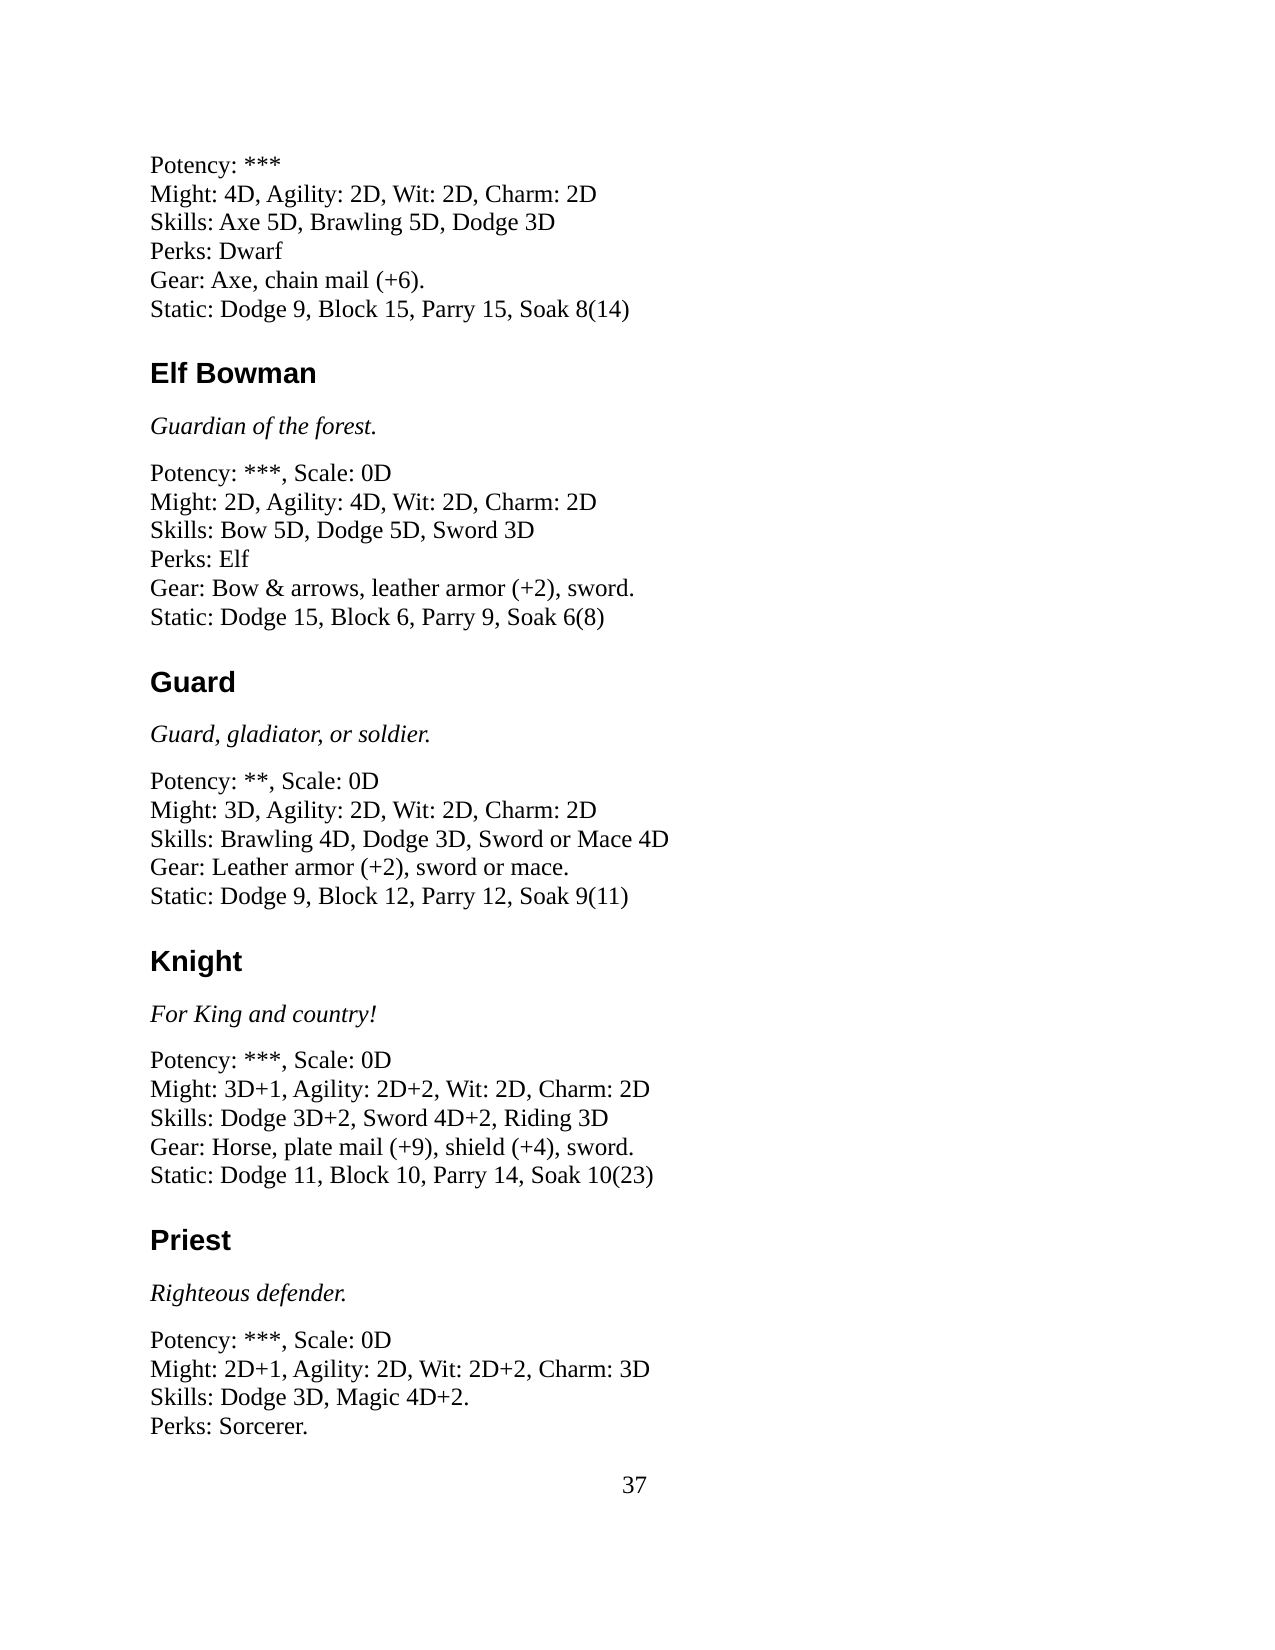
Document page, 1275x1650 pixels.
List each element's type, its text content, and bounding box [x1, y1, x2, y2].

subtitle Priest [150, 1223, 1125, 1257]
text For King and country! [150, 999, 1125, 1028]
text Guard, gladiator, or soldier. [150, 719, 1125, 748]
subtitle Knight [150, 944, 1125, 977]
text Guardian of the forest. [150, 411, 1125, 440]
subtitle Guard [150, 664, 1125, 698]
text Potency: ***, Scale: 0D Might: 2D+1, Agility: 2D, Wit: 2D+2, Charm: 3D Skills: Dodge 3D, Magic 4D+2. Perks: Sorcerer. [150, 1325, 1125, 1440]
text Potency: ***, Scale: 0D Might: 2D, Agility: 4D, Wit: 2D, Charm: 2D Skills: Bow 5D, Dodge 5D, Sword 3D Perks: Elf Gear: Bow & arrows, leather armor (+2), sword. Static: Dodge 15, Block 6, Parry 9, Soak 6(8) [150, 458, 1125, 631]
text Potency: *** Might: 4D, Agility: 2D, Wit: 2D, Charm: 2D Skills: Axe 5D, Brawling 5D, Dodge 3D Perks: Dwarf Gear: Axe, chain mail (+6). Static: Dodge 9, Block 15, Parry 15, Soak 8(14) [150, 150, 1125, 322]
text Righteous defender. [150, 1278, 1125, 1307]
subtitle Elf Bowman [150, 356, 1125, 390]
text Potency: **, Scale: 0D Might: 3D, Agility: 2D, Wit: 2D, Charm: 2D Skills: Brawling 4D, Dodge 3D, Sword or Mace 4D Gear: Leather armor (+2), sword or mace. Static: Dodge 9, Block 12, Parry 12, Soak 9(11) [150, 766, 1125, 910]
text Potency: ***, Scale: 0D Might: 3D+1, Agility: 2D+2, Wit: 2D, Charm: 2D Skills: Dodge 3D+2, Sword 4D+2, Riding 3D Gear: Horse, plate mail (+9), shield (+4), sword. Static: Dodge 11, Block 10, Parry 14, Soak 10(23) [150, 1046, 1125, 1189]
